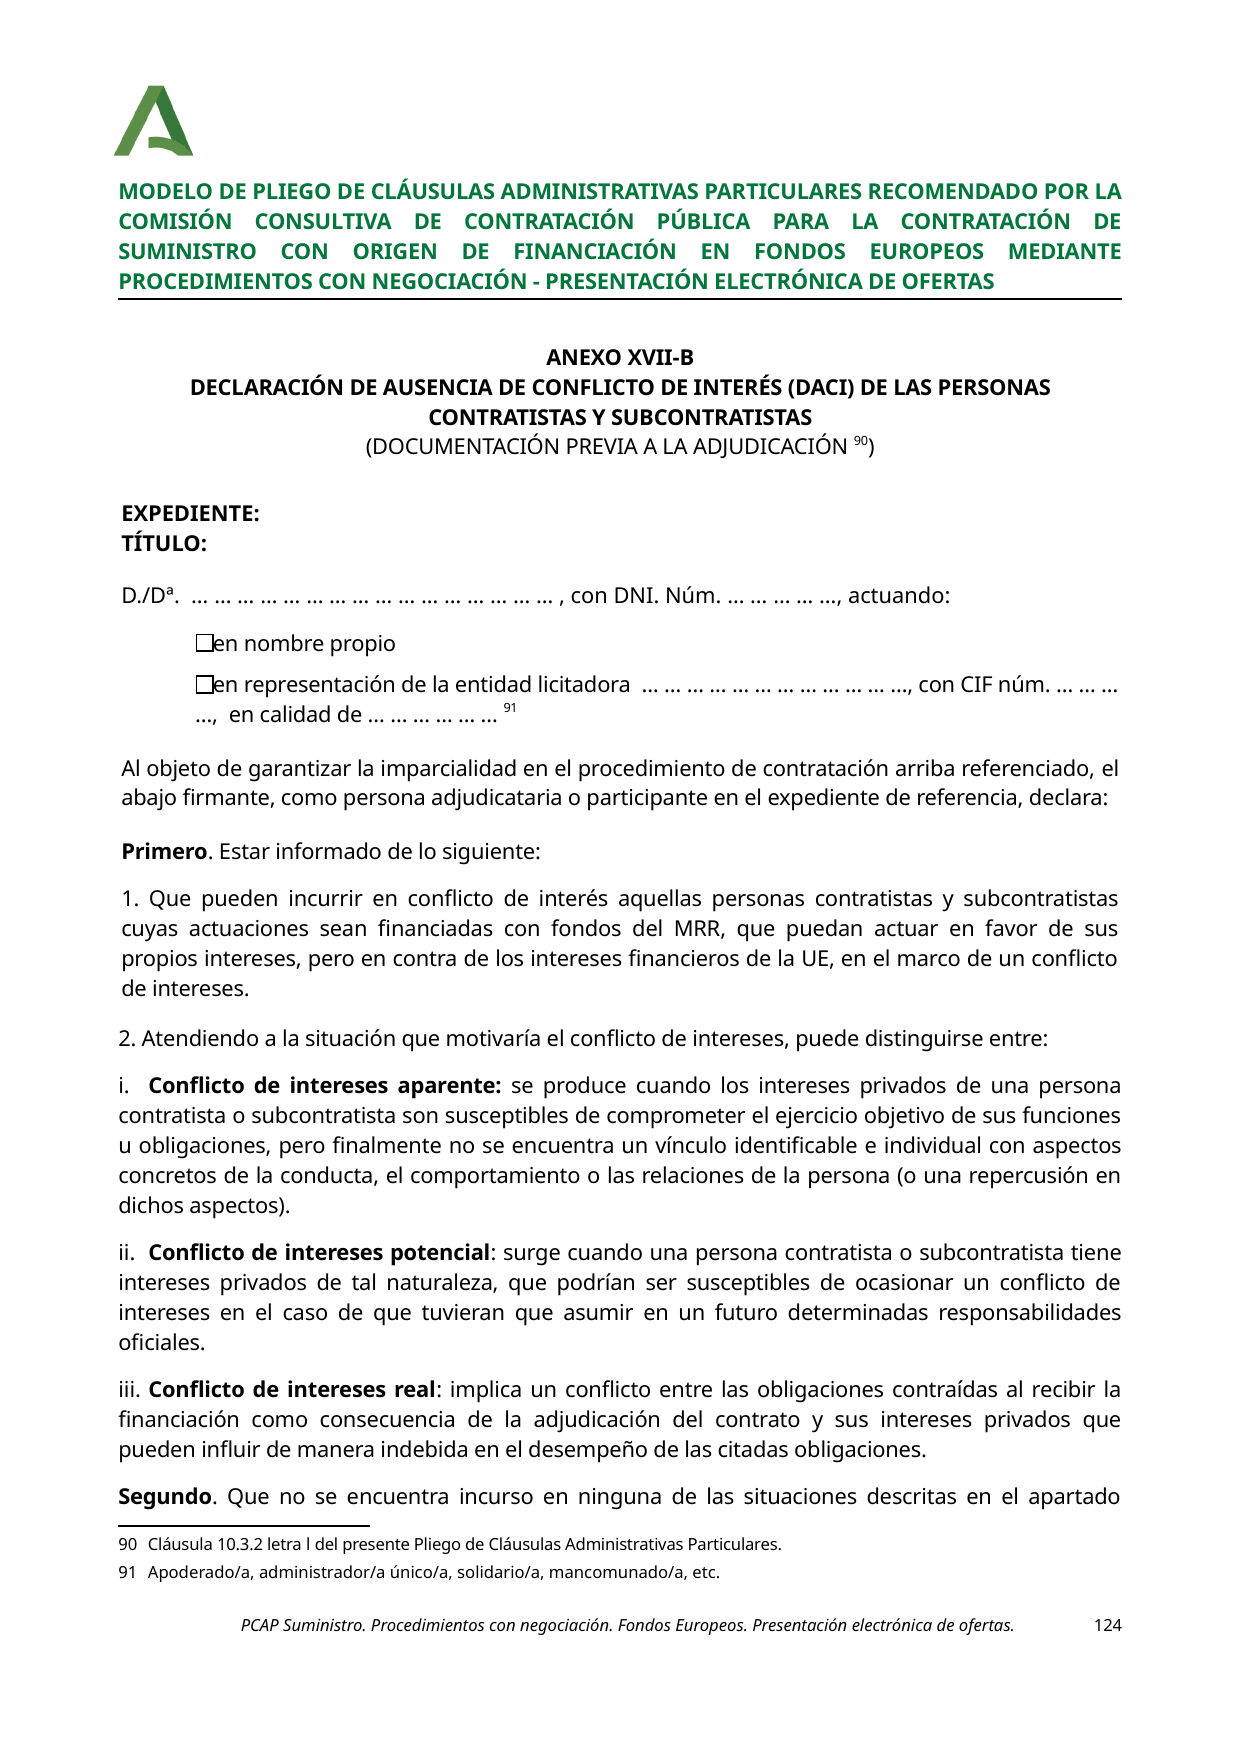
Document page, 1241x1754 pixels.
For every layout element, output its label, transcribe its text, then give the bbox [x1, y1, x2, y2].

text TÍTULO: [118, 528, 1122, 558]
text Primero. Estar informado de lo siguiente: [118, 833, 1122, 865]
text D./Dª. … … … … … … … … … … … … … … … … , con DNI. Núm. … … … … …, actuando: [118, 580, 1122, 613]
text Al objeto de garantizar la imparcialidad en el procedimiento de contratación arriba referenciado, el abajo firmante, como persona adjudicataria o participante en el expediente de referencia, declara: [118, 749, 1122, 815]
text MODELO DE PLIEGO DE CLÁUSULAS ADMINISTRATIVAS PARTICULARES RECOMENDADO POR LA COMISIÓN CONSULTIVA DE CONTRATACIÓN PÚBLICA PARA LA CONTRATACIÓN DE SUMINISTRO CON ORIGEN DE FINANCIACIÓN EN FONDOS EUROPEOS MEDIANTE PROCEDIMIENTOS CON NEGOCIACIÓN - PRESENTACIÓN ELECTRÓNICA DE OFERTAS [118, 176, 1122, 298]
text Cláusula 10.3.2 letra l del presente Pliego de Cláusulas Administrativas Particulares. [118, 1532, 1122, 1555]
text en nombre propio [192, 625, 1122, 661]
text (DOCUMENTACIÓN PREVIA A LA ADJUDICACIÓN ) [118, 431, 1122, 461]
text Apoderado/a, administrador/a único/a, solidario/a, mancomunado/a, etc. [118, 1561, 1122, 1584]
text DECLARACIÓN DE AUSENCIA DE CONFLICTO DE INTERÉS (DACI) DE LAS PERSONAS CONTRATISTAS Y SUBCONTRATISTAS [118, 372, 1122, 431]
text Segundo. Que no se encuentra incurso en ninguna de las situaciones descritas en el apartado [118, 1481, 1122, 1511]
text ANEXO XVII-B [118, 342, 1122, 372]
text EXPEDIENTE: [118, 495, 1122, 528]
list Conflicto de intereses real: implica un conflicto entre las obligaciones contraídas al recibir la financiación como consecuencia de la adjudicación del contrato y sus intereses privados que pueden influir de manera indebida en el desempeño de las citadas obligaciones. [118, 1374, 1122, 1463]
picture [109, 81, 198, 160]
text 1. Que pueden incurrir en conflicto de interés aquellas personas contratistas y subcontratistas cuyas actuaciones sean financiadas con fondos del MRR, que puedan actuar en favor de sus propios intereses, pero en contra de los intereses financieros de la UE, en el marco de un conflicto de intereses. [118, 880, 1122, 1005]
list Conflicto de intereses aparente: se produce cuando los intereses privados de una persona contratista o subcontratista son susceptibles de comprometer el ejercicio objetivo de sus funciones u obligaciones, pero finalmente no se encuentra un vínculo identificable e individual con aspectos concretos de la conducta, el comportamiento o las relaciones de la persona (o una repercusión en dichos aspectos). [118, 1070, 1122, 1219]
text 2. Atendiendo a la situación que motivaría el conflicto de intereses, puede distinguirse entre: [118, 1023, 1122, 1053]
text en representación de la entidad licitadora … … … … … … … … … … … …, con CIF núm. … … … …, en calidad de … … … … … … [192, 666, 1122, 732]
list Conflicto de intereses potencial: surge cuando una persona contratista o subcontratista tiene intereses privados de tal naturaleza, que podrían ser susceptibles de ocasionar un conflicto de intereses en el caso de que tuvieran que asumir en un futuro determinadas responsabilidades oficiales. [118, 1237, 1122, 1356]
